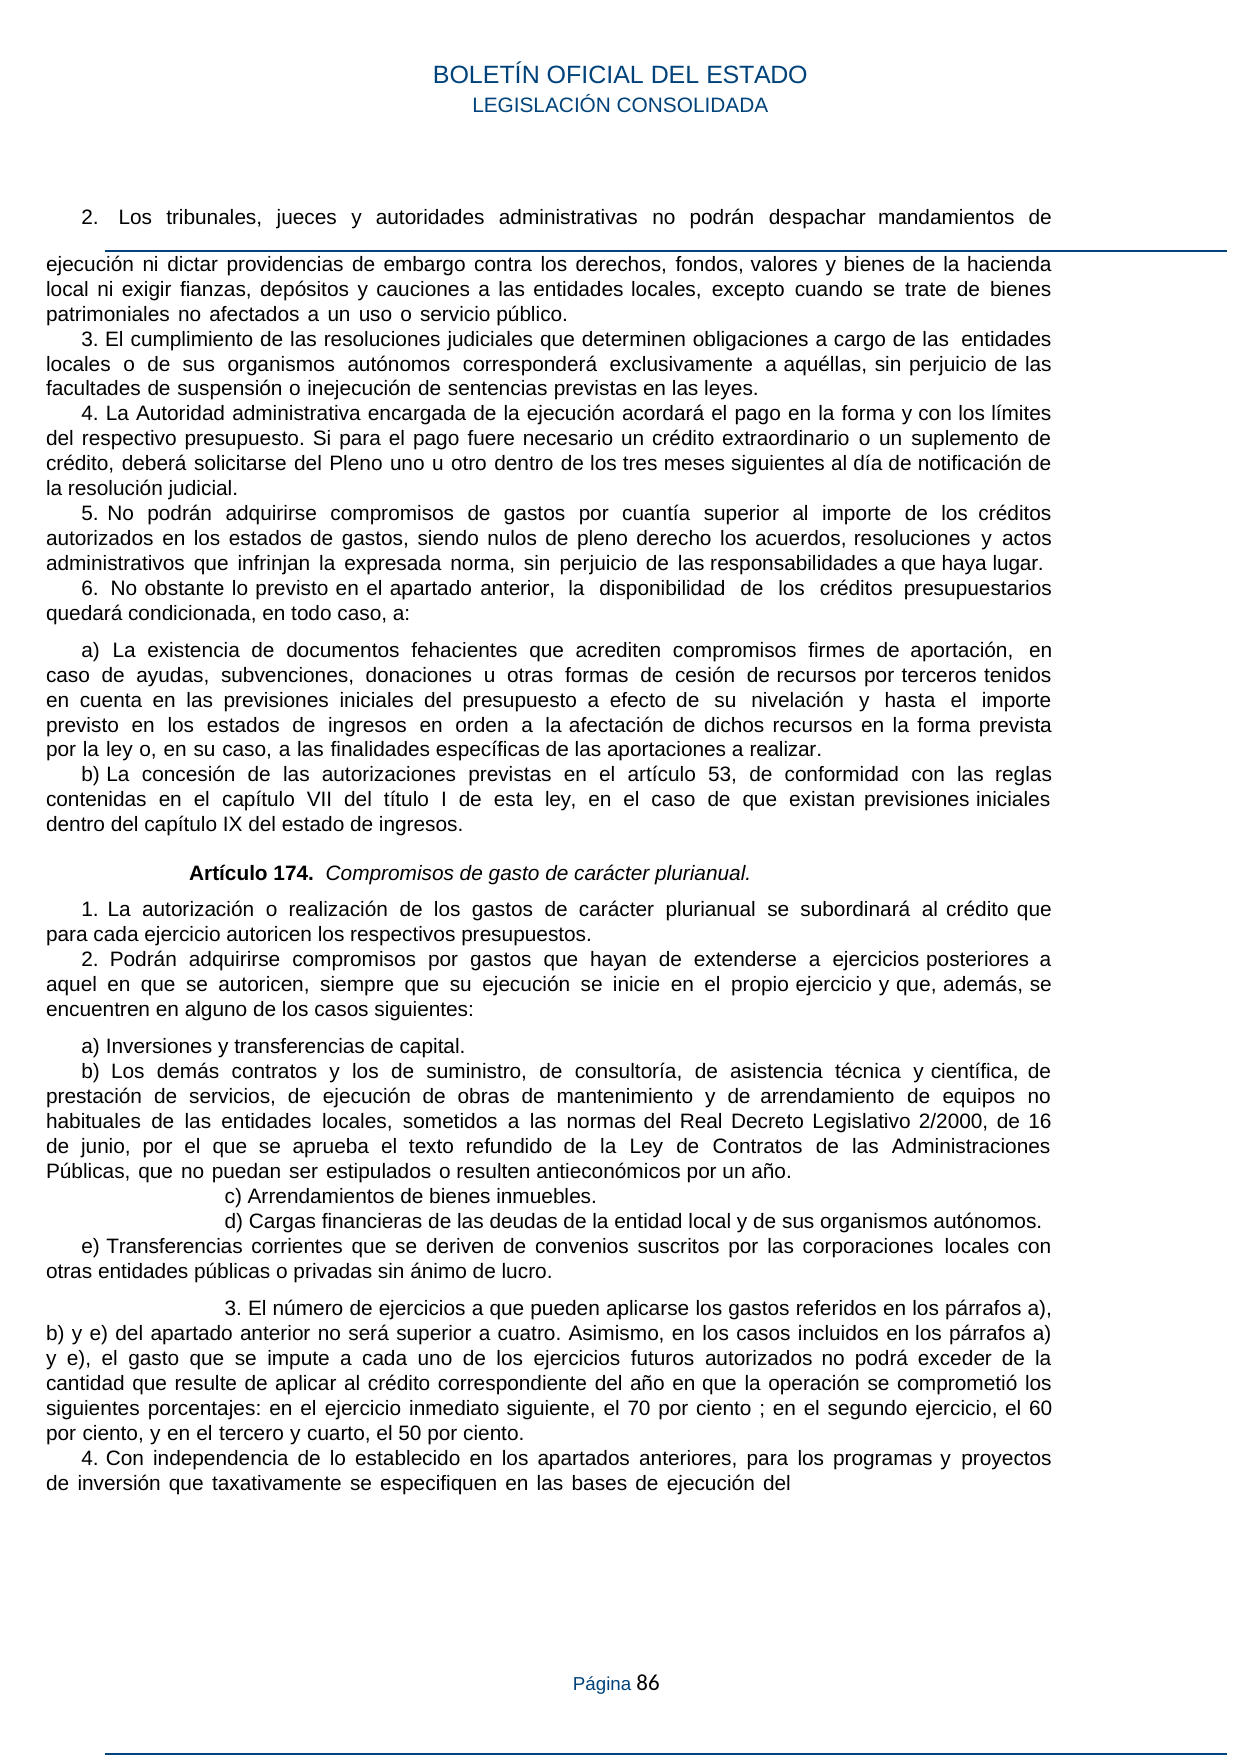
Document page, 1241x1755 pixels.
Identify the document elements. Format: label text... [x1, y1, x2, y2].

list La existencia de documentos fehacientes que acrediten compromisos firmes de aportación, en caso de ayudas, subvenciones, donaciones u otras formas de cesión de recursos por terceros tenidos en cuenta en las previsiones iniciales del presupuesto a efecto de su nivelación y hasta el importe previsto en los estados de ingresos en orden a la afectación de dichos recursos en la forma prevista por la ley o, en su caso, a las finalidades específicas de las aportaciones a realizar. [46, 638, 1052, 761]
list Transferencias corrientes que se deriven de convenios suscritos por las corporaciones locales con otras entidades públicas o privadas sin ánimo de lucro. [46, 1234, 1052, 1282]
text Artículo 174. Compromisos de gasto de carácter plurianual. [189, 860, 1195, 884]
list La Autoridad administrativa encargada de la ejecución acordará el pago en la forma y con los límites del respectivo presupuesto. Si para el pago fuere necesario un crédito extraordinario o un suplemento de crédito, deberá solicitarse del Pleno uno u otro dentro de los tres meses siguientes al día de notificación de la resolución judicial. [46, 401, 1052, 500]
list Cargas financieras de las deudas de la entidad local y de sus organismos autónomos. [224, 1209, 1195, 1233]
list Podrán adquirirse compromisos por gastos que hayan de extenderse a ejercicios posteriores a aquel en que se autoricen, siempre que su ejecución se inicie en el propio ejercicio y que, además, se encuentren en alguno de los casos siguientes: [46, 947, 1052, 1021]
list Arrendamientos de bienes inmuebles. [224, 1184, 1195, 1208]
list No podrán adquirirse compromisos de gastos por cuantía superior al importe de los créditos autorizados en los estados de gastos, siendo nulos de pleno derecho los acuerdos, resoluciones y actos administrativos que infrinjan la expresada norma, sin perjuicio de las responsabilidades a que haya lugar. [46, 501, 1052, 574]
list El número de ejercicios a que pueden aplicarse los gastos referidos en los párrafos a), [224, 1296, 1195, 1320]
list El cumplimiento de las resoluciones judiciales que determinen obligaciones a cargo de las entidades locales o de sus organismos autónomos corresponderá exclusivamente a aquéllas, sin perjuicio de las facultades de suspensión o inejecución de sentencias previstas en las leyes. [46, 326, 1052, 400]
list La concesión de las autorizaciones previstas en el artículo 53, de conformidad con las reglas contenidas en el capítulo VII del título I de esta ley, en el caso de que existan previsiones iniciales dentro del capítulo IX del estado de ingresos. [46, 762, 1052, 836]
list No obstante lo previsto en el apartado anterior, la disponibilidad de los créditos presupuestarios quedará condicionada, en todo caso, a: [46, 575, 1052, 624]
list La autorización o realización de los gastos de carácter plurianual se subordinará al crédito que para cada ejercicio autoricen los respectivos presupuestos. [46, 897, 1052, 946]
text b) y e) del apartado anterior no será superior a cuatro. Asimismo, en los casos incluidos en los párrafos a) y e), el gasto que se impute a cada uno de los ejercicios futuros autorizados no podrá exceder de la cantidad que resulte de aplicar al crédito correspondiente del año en que la operación se comprometió los siguientes porcentajes: en el ejercicio inmediato siguiente, el 70 por ciento ; en el segundo ejercicio, el 60 por ciento, y en el tercero y cuarto, el 50 por ciento. [46, 1321, 1052, 1444]
list Con independencia de lo establecido en los apartados anteriores, para los programas y proyectos de inversión que taxativamente se especifiquen en las bases de ejecución del [46, 1445, 1052, 1494]
list Los tribunales, jueces y autoridades administrativas no podrán despachar mandamientos de ejecución ni dictar providencias de embargo contra los derechos, fondos, valores y bienes de la hacienda local ni exigir fianzas, depósitos y cauciones a las entidades locales, excepto cuando se trate de bienes patrimoniales no afectados a un uso o servicio público. [46, 205, 1052, 326]
list Los demás contratos y los de suministro, de consultoría, de asistencia técnica y científica, de prestación de servicios, de ejecución de obras de mantenimiento y de arrendamiento de equipos no habituales de las entidades locales, sometidos a las normas del Real Decreto Legislativo 2/2000, de 16 de junio, por el que se aprueba el texto refundido de la Ley de Contratos de las Administraciones Públicas, que no puedan ser estipulados o resulten antieconómicos por un año. [46, 1059, 1052, 1183]
list Inversiones y transferencias de capital. [46, 1034, 1195, 1058]
